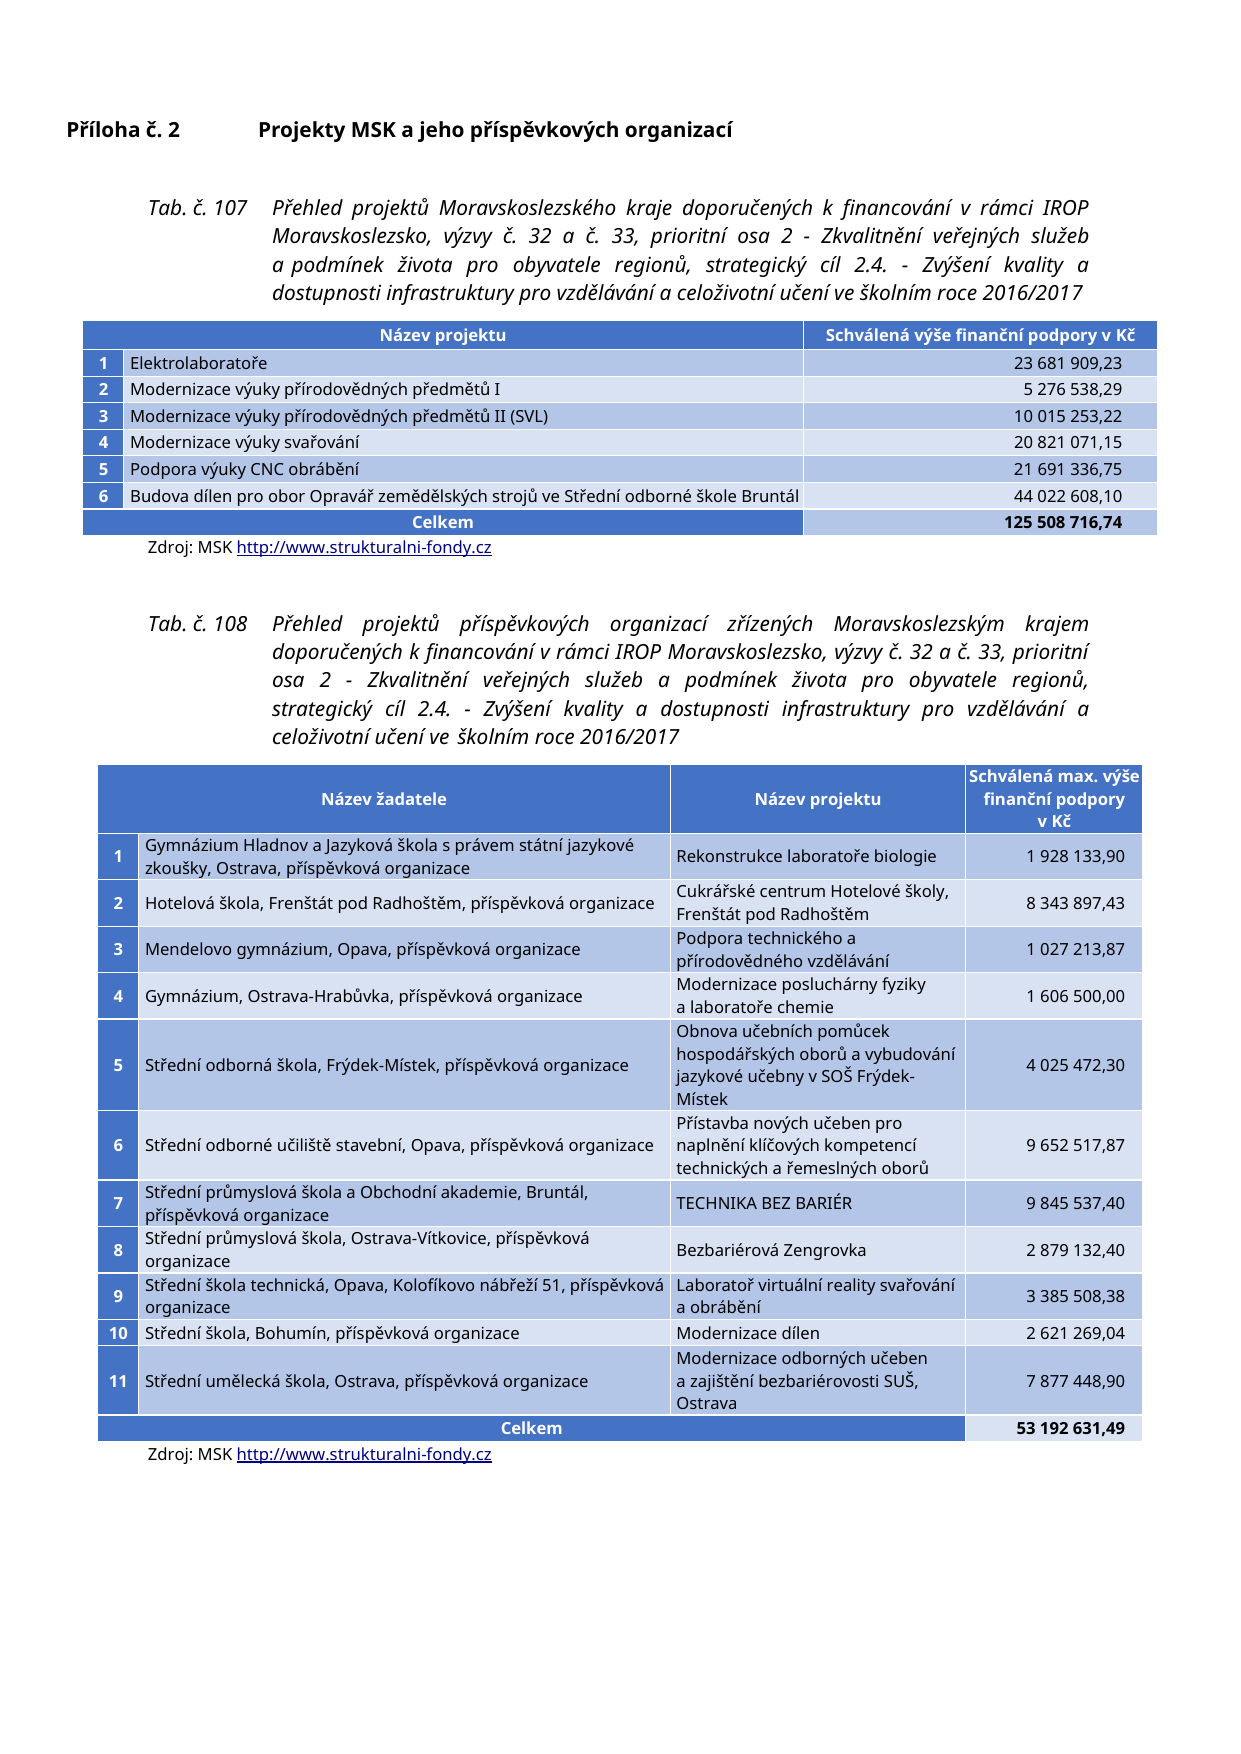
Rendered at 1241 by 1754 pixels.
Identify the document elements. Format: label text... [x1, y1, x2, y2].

table_cell 20 821 071,15 [804, 430, 1157, 455]
table_cell 6 [83, 483, 123, 508]
table_cell 2 879 132,40 [966, 1227, 1142, 1272]
table_cell 23 681 909,23 [804, 350, 1157, 376]
table_cell Budova dílen pro obor Opravář zemědělských strojů ve Střední odborné škole Bruntál [124, 483, 803, 508]
table_cell 6 [98, 1111, 138, 1179]
table_cell 125 508 716,74 [804, 510, 1157, 535]
table_cell Bezbariérová Zengrovka [671, 1227, 965, 1272]
table_header Schválená max. výše finanční podpory v Kč [966, 765, 1142, 833]
table_cell Hotelová škola, Frenštát pod Radhoštěm, příspěvková organizace [139, 880, 670, 926]
table_cell Střední škola, Bohumín, příspěvková organizace [139, 1320, 670, 1345]
table_cell 7 [98, 1181, 138, 1226]
table_cell 21 691 336,75 [804, 456, 1157, 482]
table_cell Modernizace výuky přírodovědných předmětů II (SVL) [124, 403, 803, 429]
table_cell Elektrolaboratoře [124, 350, 803, 376]
table_cell 1 [83, 350, 123, 376]
table_cell 4 025 472,30 [966, 1020, 1142, 1110]
table_cell Modernizace odborných učeben a zajištění bezbariérovosti SUŠ, Ostrava [671, 1346, 965, 1414]
table_cell Střední odborná škola, Frýdek-Místek, příspěvková organizace [139, 1020, 670, 1110]
table_cell 3 [98, 927, 138, 972]
table_cell Střední průmyslová škola a Obchodní akademie, Bruntál, příspěvková organizace [139, 1181, 670, 1226]
table_cell Mendelovo gymnázium, Opava, příspěvková organizace [139, 927, 670, 972]
table_cell 9 845 537,40 [966, 1181, 1142, 1226]
table_cell 10 [98, 1320, 138, 1345]
table_cell 3 [83, 403, 123, 429]
table_cell 9 [98, 1274, 138, 1319]
table_cell 11 [98, 1346, 138, 1414]
list Projekty MSK a jeho příspěvkových organizací [66, 115, 1092, 143]
table_cell Cukrářské centrum Hotelové školy, Frenštát pod Radhoštěm [671, 880, 965, 926]
table_cell 5 [83, 456, 123, 482]
table_cell Střední odborné učiliště stavební, Opava, příspěvková organizace [139, 1111, 670, 1179]
table_cell Gymnázium Hladnov a Jazyková škola s právem státní jazykové zkoušky, Ostrava, příspěvková organizace [139, 834, 670, 879]
table_cell Podpora výuky CNC obrábění [124, 456, 803, 482]
list Přehled projektů Moravskoslezského kraje doporučených k financování v rámci IROP Moravskoslezsko, výzvy č. 32 a č. 33, prioritní osa 2 - Zkvalitnění veřejných služeb a podmínek života pro obyvatele regionů, strategický cíl 2.4. - Zvýšení kvality a dostupnosti infrastruktury pro vzdělávání a celoživotní učení ve školním roce 2016/2017 [148, 193, 1092, 307]
table_cell Celkem [83, 510, 803, 535]
table_cell Modernizace výuky svařování [124, 430, 803, 455]
table_cell Modernizace posluchárny fyziky a laboratoře chemie [671, 973, 965, 1018]
table_cell 2 [83, 377, 123, 402]
table_cell 4 [98, 973, 138, 1018]
table_cell 5 [98, 1020, 138, 1110]
table_cell 1 [98, 834, 138, 879]
table_cell Podpora technického a přírodovědného vzdělávání [671, 927, 965, 972]
table_cell 44 022 608,10 [804, 483, 1157, 508]
table_cell Střední škola technická, Opava, Kolofíkovo nábřeží 51, příspěvková organizace [139, 1274, 670, 1319]
table_cell 10 015 253,22 [804, 403, 1157, 429]
table_cell 8 343 897,43 [966, 880, 1142, 926]
table_cell Modernizace dílen [671, 1320, 965, 1345]
table_cell 7 877 448,90 [966, 1346, 1142, 1414]
table_cell 2 621 269,04 [966, 1320, 1142, 1345]
table_cell Laboratoř virtuální reality svařování a obrábění [671, 1274, 965, 1319]
table_cell 2 [98, 880, 138, 926]
table_cell 5 276 538,29 [804, 377, 1157, 402]
table_cell Obnova učebních pomůcek hospodářských oborů a vybudování jazykové učebny v SOŠ Frýdek-Místek [671, 1020, 965, 1110]
table_cell 1 928 133,90 [966, 834, 1142, 879]
table_cell 3 385 508,38 [966, 1274, 1142, 1319]
list Přehled projektů příspěvkových organizací zřízených Moravskoslezským krajem doporučených k financování v rámci IROP Moravskoslezsko, výzvy č. 32 a č. 33, prioritní osa 2 - Zkvalitnění veřejných služeb a podmínek života pro obyvatele regionů, strategický cíl 2.4. - Zvýšení kvality a dostupnosti infrastruktury pro vzdělávání a celoživotní učení ve školním roce 2016/2017 [148, 609, 1092, 751]
table_cell Přístavba nových učeben pro naplnění klíčových kompetencí technických a řemeslných oborů [671, 1111, 965, 1179]
table_cell 1 606 500,00 [966, 973, 1142, 1018]
table_cell 53 192 631,49 [966, 1416, 1142, 1441]
table_cell Střední průmyslová škola, Ostrava-Vítkovice, příspěvková organizace [139, 1227, 670, 1272]
table_cell Celkem [98, 1416, 965, 1441]
text Zdroj: MSK http://www.strukturalni-fondy.cz [148, 536, 1092, 559]
table_cell Střední umělecká škola, Ostrava, příspěvková organizace [139, 1346, 670, 1414]
table_cell 9 652 517,87 [966, 1111, 1142, 1179]
table_header Název projektu [671, 765, 965, 833]
table_header Název projektu [83, 321, 803, 349]
table_cell Modernizace výuky přírodovědných předmětů I [124, 377, 803, 402]
table_cell Rekonstrukce laboratoře biologie [671, 834, 965, 879]
table_header Název žadatele [98, 765, 670, 833]
table_cell 4 [83, 430, 123, 455]
table_header Schválená výše finanční podpory v Kč [804, 321, 1157, 349]
table_cell TECHNIKA BEZ BARIÉR [671, 1181, 965, 1226]
table_cell 1 027 213,87 [966, 927, 1142, 972]
table_cell 8 [98, 1227, 138, 1272]
table_cell Gymnázium, Ostrava-Hrabůvka, příspěvková organizace [139, 973, 670, 1018]
text Zdroj: MSK http://www.strukturalni-fondy.cz [148, 1442, 1092, 1465]
